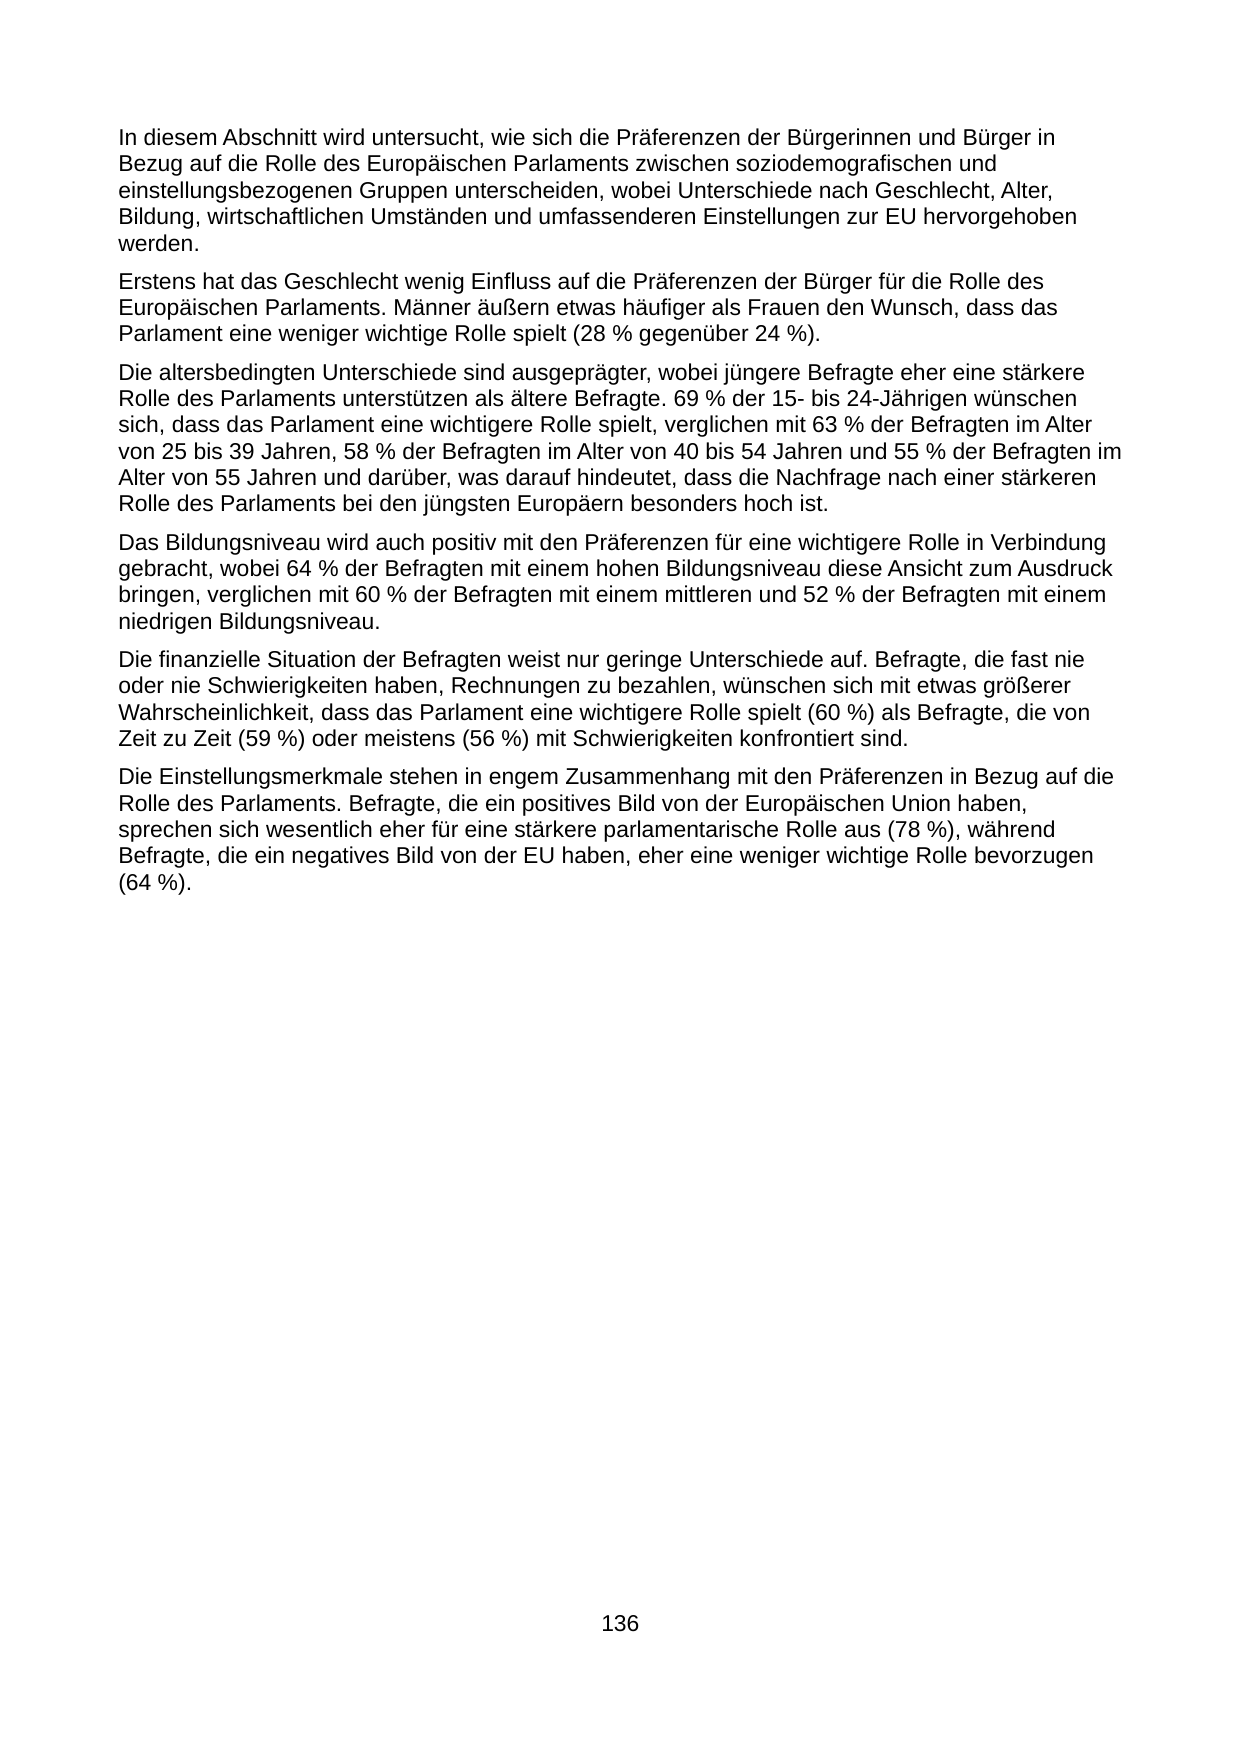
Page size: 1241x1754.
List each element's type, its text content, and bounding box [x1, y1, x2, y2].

text Die altersbedingten Unterschiede sind ausgeprägter, wobei jüngere Befragte eher eine stärkere Rolle des Parlaments unterstützen als ältere Befragte. 69 % der 15- bis 24-Jährigen wünschen sich, dass das Parlament eine wichtigere Rolle spielt, verglichen mit 63 % der Befragten im Alter von 25 bis 39 Jahren, 58 % der Befragten im Alter von 40 bis 54 Jahren und 55 % der Befragten im Alter von 55 Jahren und darüber, was darauf hindeutet, dass die Nachfrage nach einer stärkeren Rolle des Parlaments bei den jüngsten Europäern besonders hoch ist. [118, 359, 1122, 517]
text In diesem Abschnitt wird untersucht, wie sich die Präferenzen der Bürgerinnen und Bürger in Bezug auf die Rolle des Europäischen Parlaments zwischen soziodemografischen und einstellungsbezogenen Gruppen unterscheiden, wobei Unterschiede nach Geschlecht, Alter, Bildung, wirtschaftlichen Umständen und umfassenderen Einstellungen zur EU hervorgehoben werden. [118, 124, 1122, 256]
text Die Einstellungsmerkmale stehen in engem Zusammenhang mit den Präferenzen in Bezug auf die Rolle des Parlaments. Befragte, die ein positives Bild von der Europäischen Union haben, sprechen sich wesentlich eher für eine stärkere parlamentarische Rolle aus (78 %), während Befragte, die ein negatives Bild von der EU haben, eher eine weniger wichtige Rolle bevorzugen (64 %). [118, 763, 1122, 895]
text Die finanzielle Situation der Befragten weist nur geringe Unterschiede auf. Befragte, die fast nie oder nie Schwierigkeiten haben, Rechnungen zu bezahlen, wünschen sich mit etwas größerer Wahrscheinlichkeit, dass das Parlament eine wichtigere Rolle spielt (60 %) als Befragte, die von Zeit zu Zeit (59 %) oder meistens (56 %) mit Schwierigkeiten konfrontiert sind. [118, 646, 1122, 751]
text Das Bildungsniveau wird auch positiv mit den Präferenzen für eine wichtigere Rolle in Verbindung gebracht, wobei 64 % der Befragten mit einem hohen Bildungsniveau diese Ansicht zum Ausdruck bringen, verglichen mit 60 % der Befragten mit einem mittleren und 52 % der Befragten mit einem niedrigen Bildungsniveau. [118, 529, 1122, 634]
text Erstens hat das Geschlecht wenig Einfluss auf die Präferenzen der Bürger für die Rolle des Europäischen Parlaments. Männer äußern etwas häufiger als Frauen den Wunsch, dass das Parlament eine weniger wichtige Rolle spielt (28 % gegenüber 24 %). [118, 268, 1122, 347]
